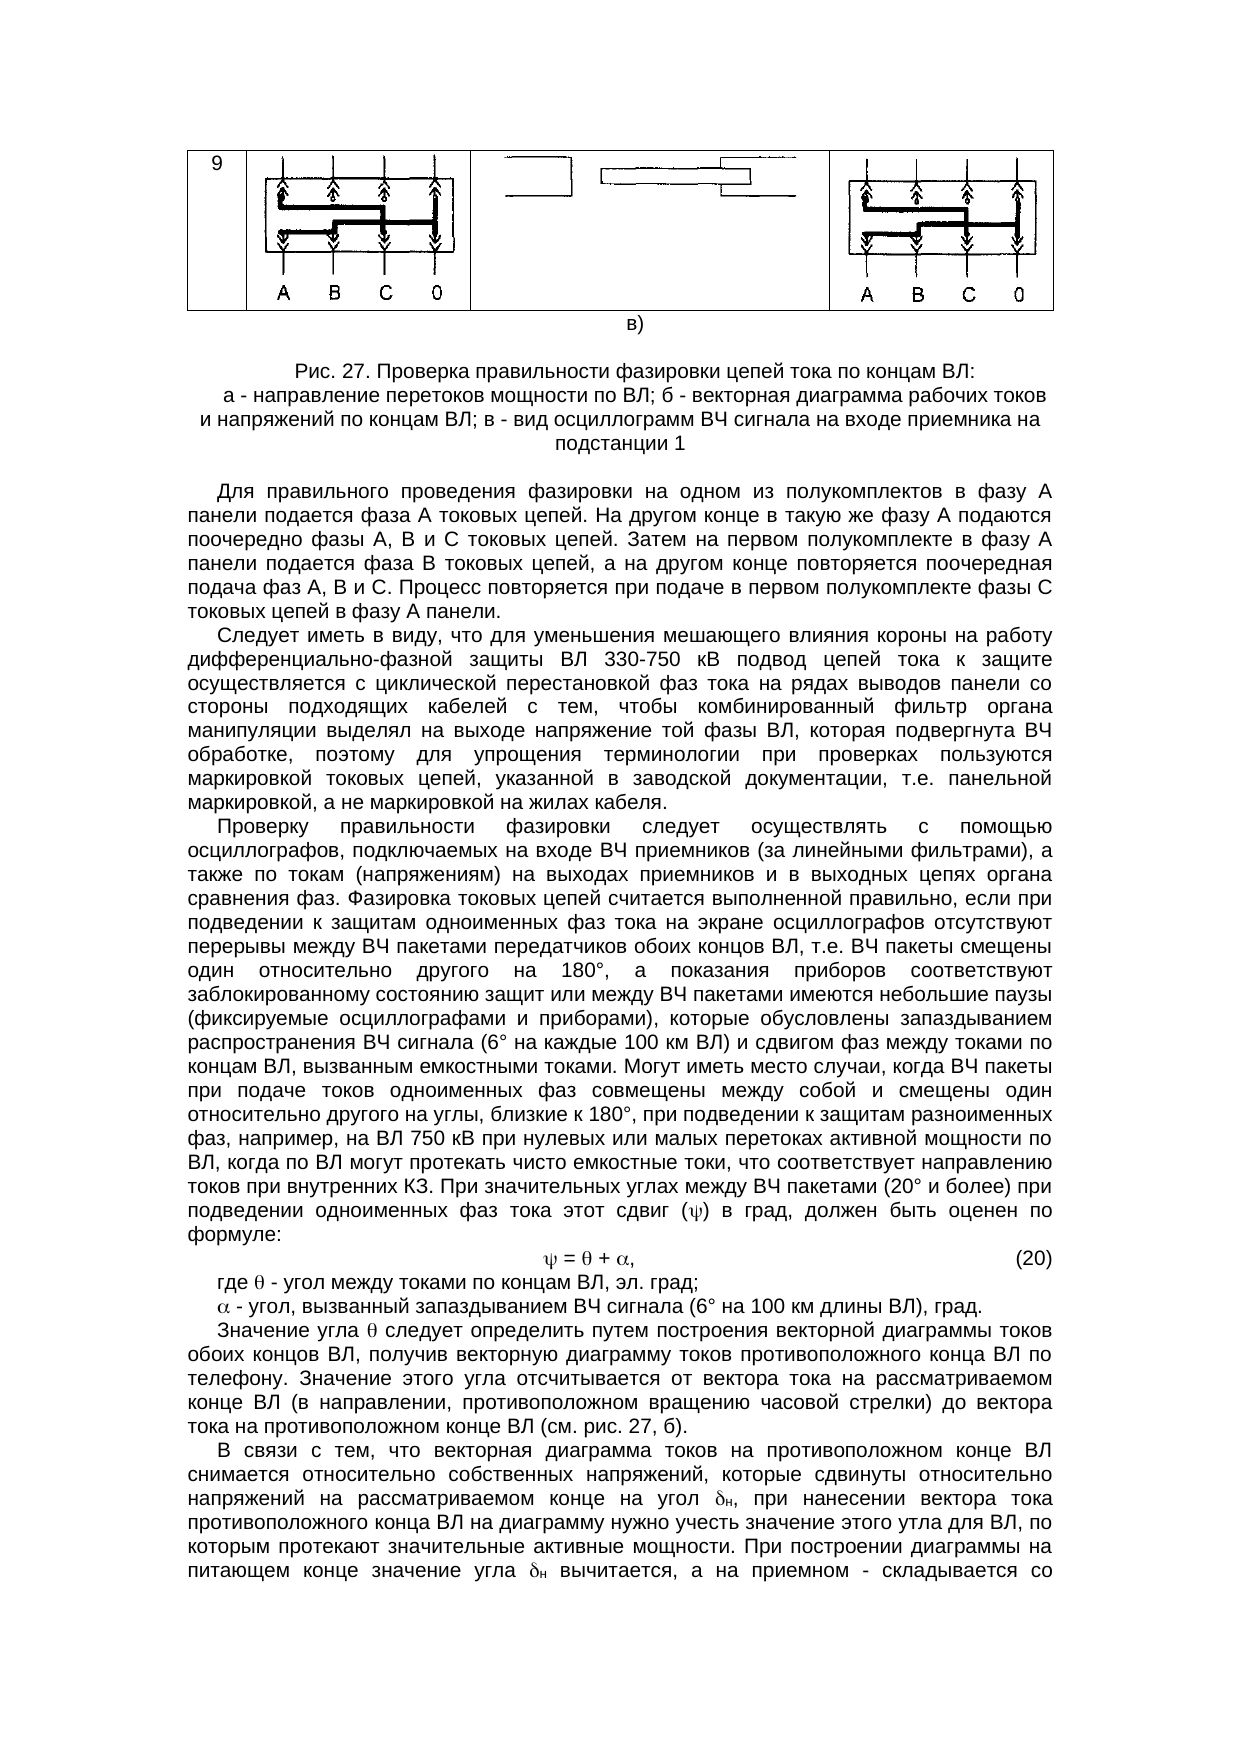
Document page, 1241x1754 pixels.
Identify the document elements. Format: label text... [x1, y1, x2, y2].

table_cell [471, 151, 829, 310]
table_cell [247, 151, 470, 310]
text  =  + , (20) [187, 1246, 1053, 1269]
table_cell 9 [188, 151, 246, 310]
text Значение угла  следует определить путем построения векторной диаграммы токов обоих концов ВЛ, получив векторную диаграмму токов противоположного конца ВЛ по телефону. Значение этого угла отсчитывается от вектора тока на рассматриваемом конце ВЛ (в направлении, противоположном вращению часовой стрелки) до вектора тока на противоположном конце ВЛ (см. рис. 27, б). [187, 1318, 1053, 1438]
text  - угол, вызванный запаздыванием ВЧ сигнала (6° на 100 км длины ВЛ), град. [187, 1294, 1053, 1318]
text где  - угол между токами по концам ВЛ, эл. град; [187, 1269, 1053, 1294]
text Для правильного проведения фазировки на одном из полукомплектов в фазу А панели подается фаза А токовых цепей. На другом конце в такую же фазу А подаются поочередно фазы А, В и С токовых цепей. Затем на первом полукомплекте в фазу А панели подается фаза В токовых цепей, а на другом конце повторяется поочередная подача фаз А, В и С. Процесс повторяется при подаче в первом полукомплекте фазы С токовых цепей в фазу А панели. [187, 479, 1053, 622]
text а - направление перетоков мощности по ВЛ; б - векторная диаграмма рабочих токов и напряжений по концам ВЛ; в - вид осциллограмм ВЧ сигнала на входе приемника на подстанции 1 [187, 383, 1053, 455]
text Следует иметь в виду, что для уменьшения мешающего влияния короны на работу дифференциально-фазной защиты ВЛ 330-750 кВ подвод цепей тока к защите осуществляется с циклической перестановкой фаз тока на рядах выводов панели со стороны подходящих кабелей с тем, чтобы комбинированный фильтр органа манипуляции выделял на выходе напряжение той фазы ВЛ, которая подвергнута ВЧ обработке, поэтому для упрощения терминологии при проверках пользуются маркировкой токовых цепей, указанной в заводской документации, т.е. панельной маркировкой, а не маркировкой на жилах кабеля. [187, 622, 1053, 814]
text Проверку правильности фазировки следует осуществлять с помощью осциллографов, подключаемых на входе ВЧ приемников (за линейными фильтрами), а также по токам (напряжениям) на выходах приемников и в выходных цепях органа сравнения фаз. Фазировка токовых цепей считается выполненной правильно, если при подведении к защитам одноименных фаз тока на экране осциллографов отсутствуют перерывы между ВЧ пакетами передатчиков обоих концов ВЛ, т.е. ВЧ пакеты смещены один относительно другого на 180°, а показания приборов соответствуют заблокированному состоянию защит или между ВЧ пакетами имеются небольшие паузы (фиксируемые осциллографами и приборами), которые обусловлены запаздыванием распространения ВЧ сигнала (6° на каждые 100 км ВЛ) и сдвигом фаз между токами по концам ВЛ, вызванным емкостными токами. Могут иметь место случаи, когда ВЧ пакеты при подаче токов одноименных фаз совмещены между собой и смещены один относительно другого на углы, близкие к 180°, при подведении к защитам разноименных фаз, например, на ВЛ 750 кВ при нулевых или малых перетоках активной мощности по ВЛ, когда по ВЛ могут протекать чисто емкостные токи, что соответствует направлению токов при внутренних КЗ. При значительных углах между ВЧ пакетами (20° и более) при подведении одноименных фаз тока этот сдвиг () в град, должен быть оценен по формуле: [187, 814, 1053, 1246]
text Рис. 27. Проверка правильности фазировки цепей тока по концам ВЛ: [187, 359, 1053, 383]
text в) [187, 311, 1053, 335]
text В связи с тем, что векторная диаграмма токов на противоположном конце ВЛ снимается относительно собственных напряжений, которые сдвинуты относительно напряжений на рассматриваемом конце на угол н, при нанесении вектора тока противоположного конца ВЛ на диаграмму нужно учесть значение этого утла для ВЛ, по которым протекают значительные активные мощности. При построении диаграммы на питающем конце значение угла н вычитается, а на приемном - складывается со [187, 1438, 1053, 1582]
